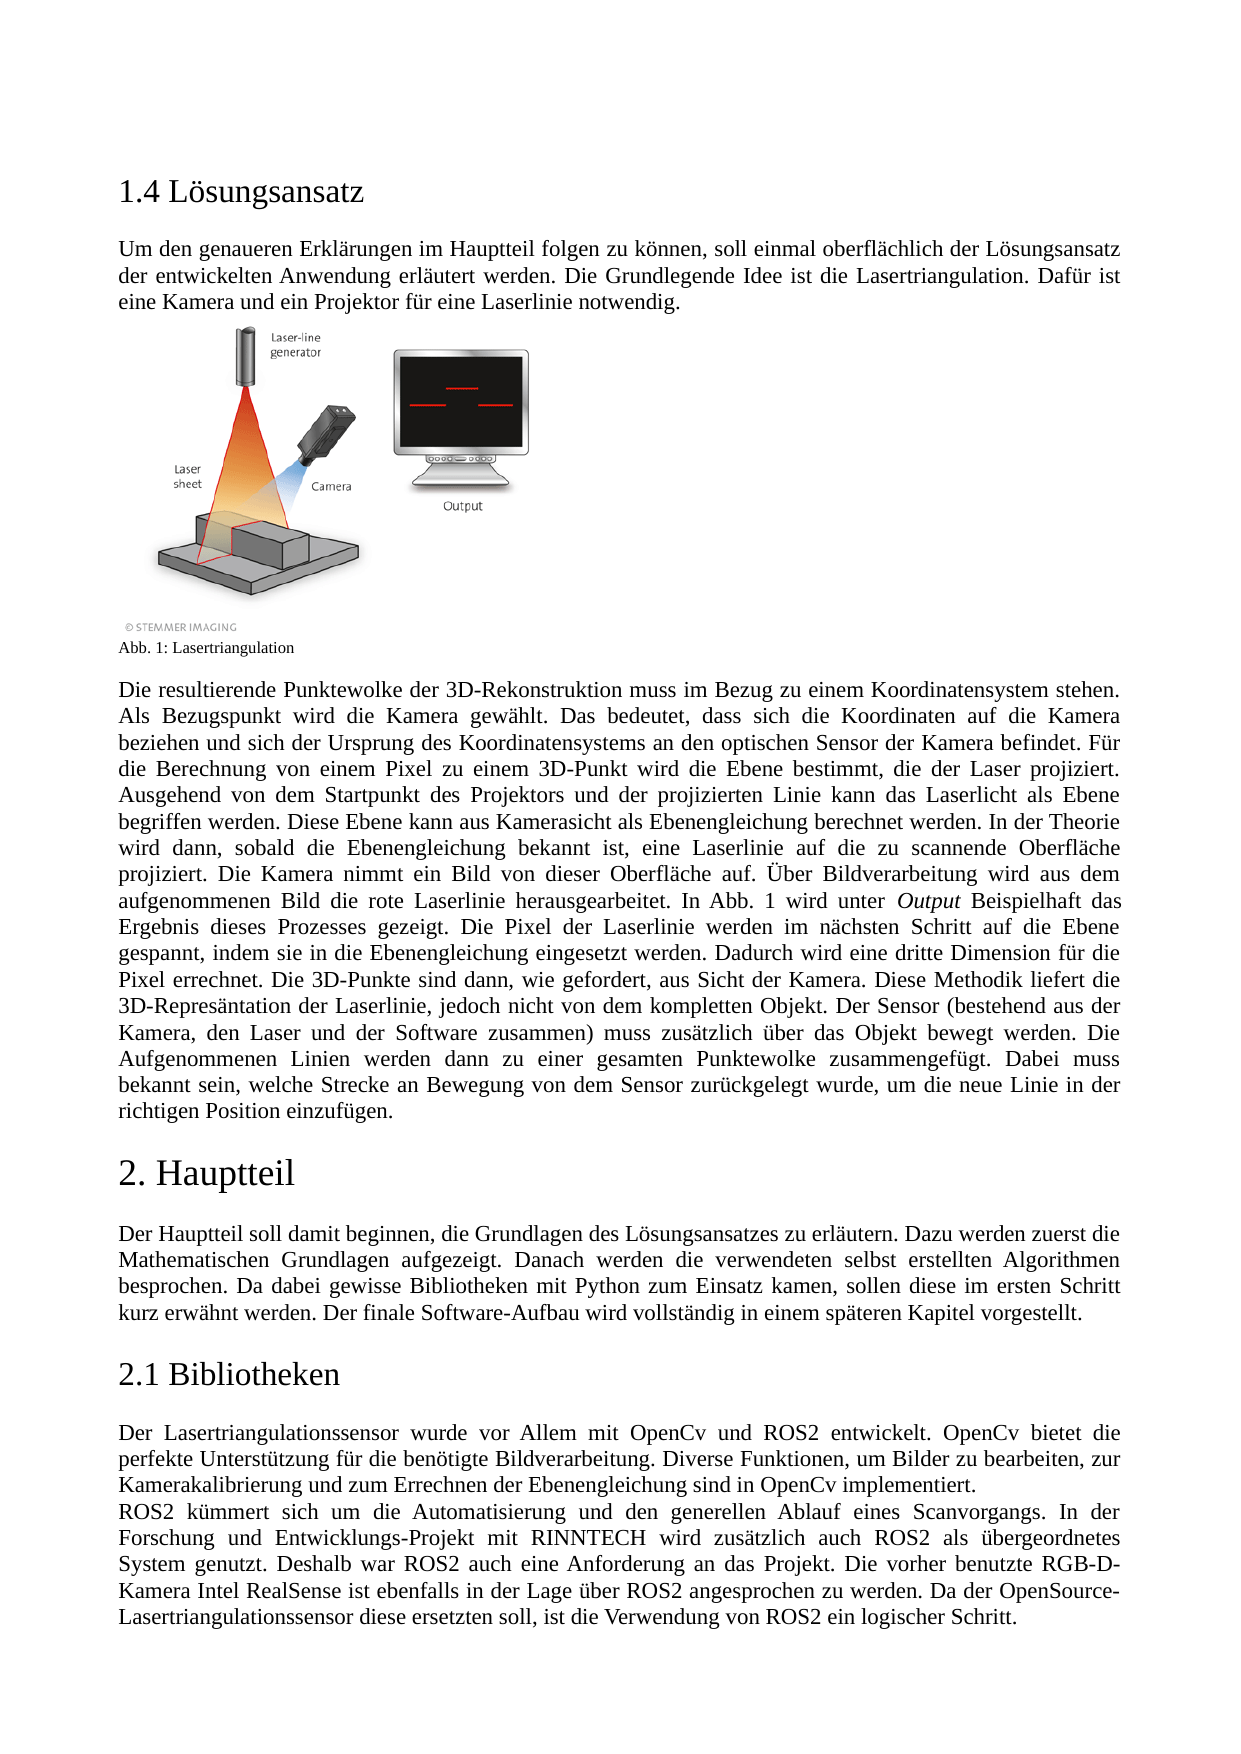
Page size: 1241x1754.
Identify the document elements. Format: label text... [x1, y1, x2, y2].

text 2.1 Bibliotheken [118, 1354, 1122, 1392]
text 1.4 Lösungsansatz [118, 171, 1122, 209]
text Der Lasertriangulationssensor wurde vor Allem mit OpenCv und ROS2 entwickelt. OpenCv bietet die perfekte Unterstützung für die benötigte Bildverarbeitung. Diverse Funktionen, um Bilder zu bearbeiten, zur Kamerakalibrierung und zum Errechnen der Ebenengleichung sind in OpenCv implementiert. [118, 1419, 1122, 1498]
text Um den genaueren Erklärungen im Hauptteil folgen zu können, soll einmal oberflächlich der Lösungsansatz der entwickelten Anwendung erläutert werden. Die Grundlegende Idee ist die Lasertriangulation. Dafür ist eine Kamera und ein Projektor für eine Laserlinie notwendig. [118, 236, 1122, 314]
text Der Hauptteil soll damit beginnen, die Grundlagen des Lösungsansatzes zu erläutern. Dazu werden zuerst die Mathematischen Grundlagen aufgezeigt. Danach werden die verwendeten selbst erstellten Algorithmen besprochen. Da dabei gewisse Bibliotheken mit Python zum Einsatz kamen, sollen diese im ersten Schritt kurz erwähnt werden. Der finale Software-Aufbau wird vollständig in einem späteren Kapitel vorgestellt. [118, 1220, 1122, 1325]
text 2. Hauptteil [118, 1150, 1122, 1193]
text ROS2 kümmert sich um die Automatisierung und den generellen Ablauf eines Scanvorgangs. In der Forschung und Entwicklungs-Projekt mit RINNTECH wird zusätzlich auch ROS2 als übergeordnetes System genutzt. Deshalb war ROS2 auch eine Anforderung an das Projekt. Die vorher benutzte RGB-D-Kamera Intel RealSense ist ebenfalls in der Lage über ROS2 angesprochen zu werden. Da der OpenSource-Lasertriangulationssensor diese ersetzten soll, ist die Verwendung von ROS2 ein logischer Schritt. [118, 1498, 1122, 1629]
text Abb. 1: Lasertriangulation [118, 638, 1122, 657]
text Die resultierende Punktewolke der 3D-Rekonstruktion muss im Bezug zu einem Koordinatensystem stehen. Als Bezugspunkt wird die Kamera gewählt. Das bedeutet, dass sich die Koordinaten auf die Kamera beziehen und sich der Ursprung des Koordinatensystems an den optischen Sensor der Kamera befindet. Für die Berechnung von einem Pixel zu einem 3D-Punkt wird die Ebene bestimmt, die der Laser projiziert. Ausgehend von dem Startpunkt des Projektors und der projizierten Linie kann das Laserlicht als Ebene begriffen werden. Diese Ebene kann aus Kamerasicht als Ebenengleichung berechnet werden. In der Theorie wird dann, sobald die Ebenengleichung bekannt ist, eine Laserlinie auf die zu scannende Oberfläche projiziert. Die Kamera nimmt ein Bild von dieser Oberfläche auf. Über Bildverarbeitung wird aus dem aufgenommenen Bild die rote Laserlinie herausgearbeitet. In Abb. 1 wird unter Output Beispielhaft das Ergebnis dieses Prozesses gezeigt. Die Pixel der Laserlinie werden im nächsten Schritt auf die Ebene gespannt, indem sie in die Ebenengleichung eingesetzt werden. Dadurch wird eine dritte Dimension für die Pixel errechnet. Die 3D-Punkte sind dann, wie gefordert, aus Sicht der Kamera. Diese Methodik liefert die 3D-Represäntation der Laserlinie, jedoch nicht von dem kompletten Objekt. Der Sensor (bestehend aus der Kamera, den Laser und der Software zusammen) muss zusätzlich über das Objekt bewegt werden. Die Aufgenommenen Linien werden dann zu einer gesamten Punktewolke zusammengefügt. Dabei muss bekannt sein, welche Strecke an Bewegung von dem Sensor zurückgelegt wurde, um die neue Linie in der richtigen Position einzufügen. [118, 676, 1122, 1124]
